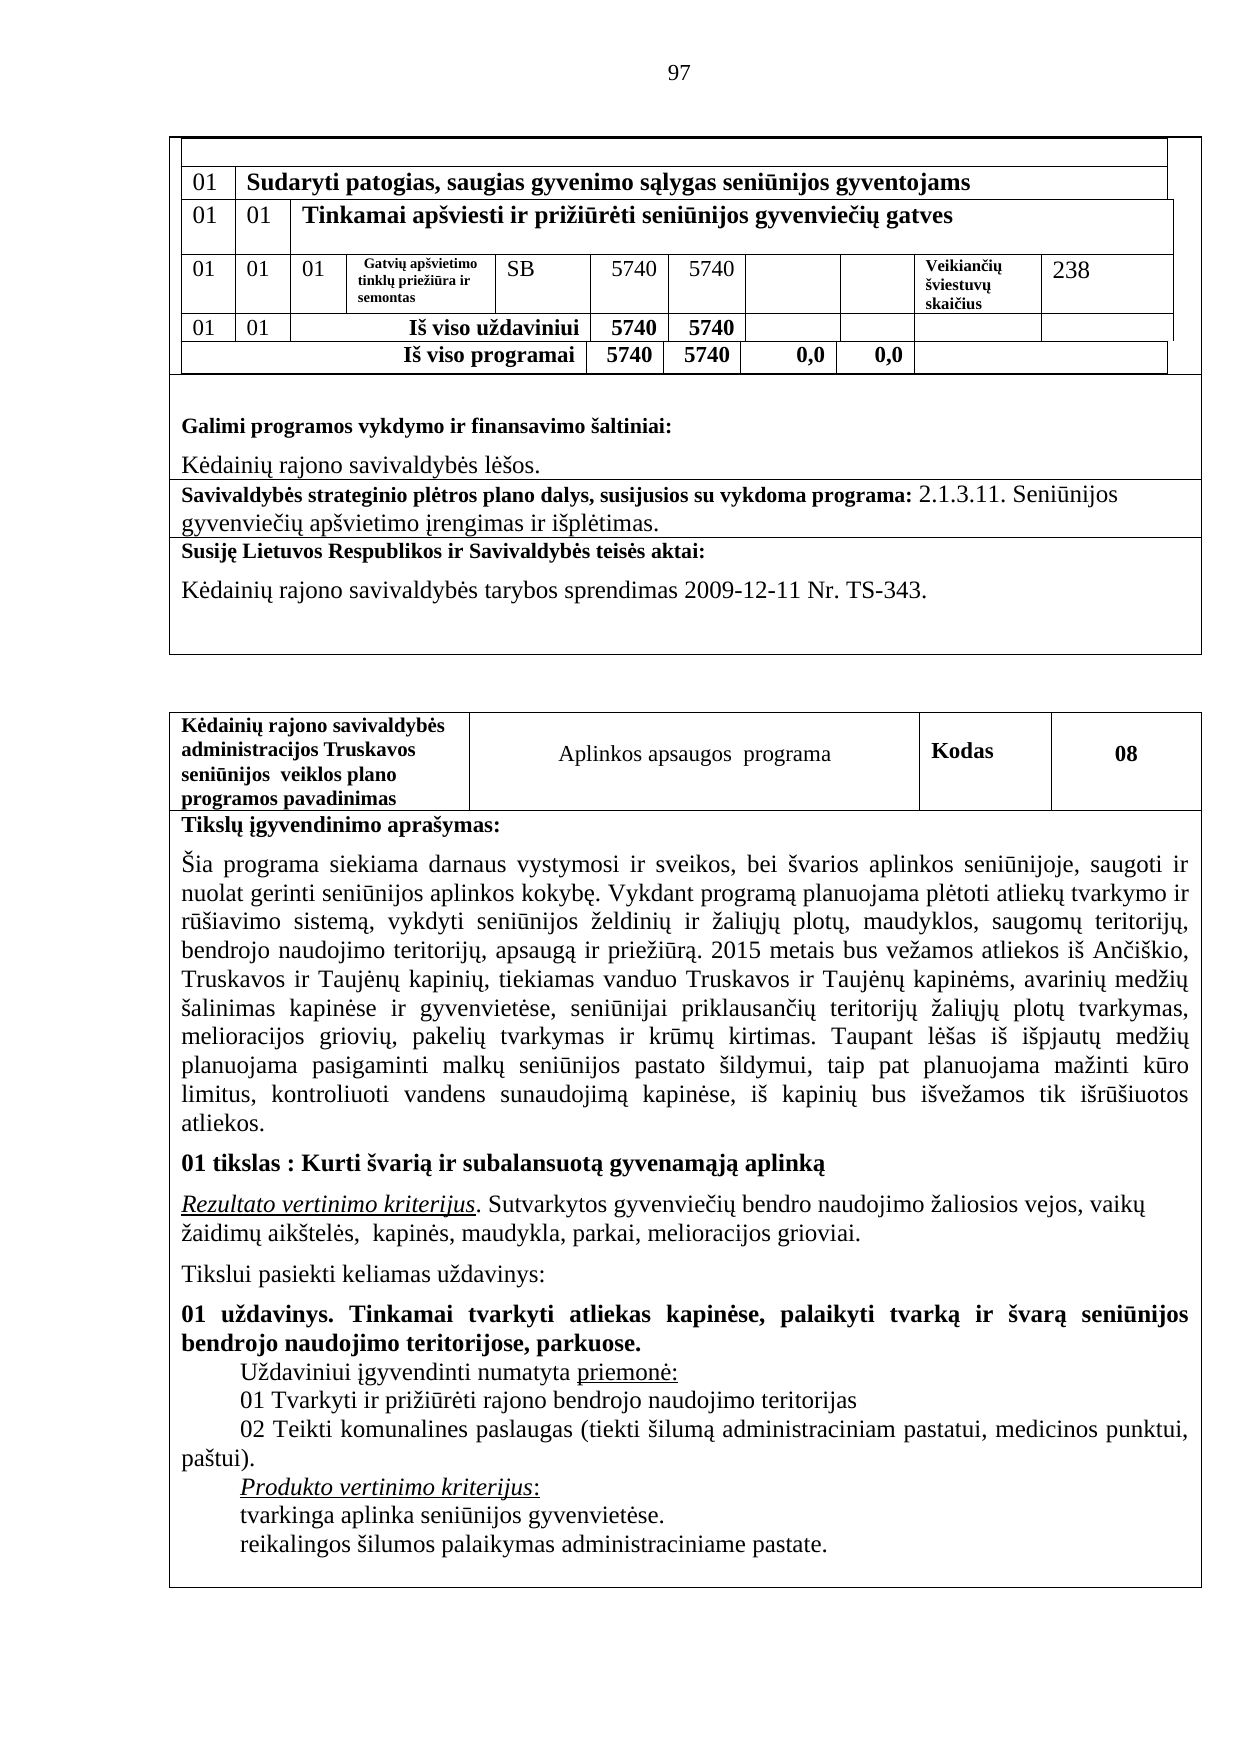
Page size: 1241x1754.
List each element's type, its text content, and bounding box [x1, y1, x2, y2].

table_cell 0,0 [837, 342, 914, 373]
table_cell Tikslų įgyvendinimo aprašymas: Šia programa siekiama darnaus vystymosi ir sveikos, bei švarios aplinkos seniūnijoje, saugoti ir nuolat gerinti seniūnijos aplinkos kokybę. Vykdant programą planuojama plėtoti atliekų tvarkymo ir rūšiavimo sistemą, vykdyti seniūnijos želdinių ir žaliųjų plotų, maudyklos, saugomų teritorijų, bendrojo naudojimo teritorijų, apsaugą ir priežiūrą. 2015 metais bus vežamos atliekos iš Ančiškio, Truskavos ir Taujėnų kapinių, tiekiamas vanduo Truskavos ir Taujėnų kapinėms, avarinių medžių šalinimas kapinėse ir gyvenvietėse, seniūnijai priklausančių teritorijų žaliųjų plotų tvarkymas, melioracijos griovių, pakelių tvarkymas ir krūmų kirtimas. Taupant lėšas iš išpjautų medžių planuojama pasigaminti malkų seniūnijos pastato šildymui, taip pat planuojama mažinti kūro limitus, kontroliuoti vandens sunaudojimą kapinėse, iš kapinių bus išvežamos tik išrūšiuotos atliekos. 01 tikslas : Kurti švarią ir subalansuotą gyvenamąją aplinką Rezultato vertinimo kriterijus. Sutvarkytos gyvenviečių bendro naudojimo žaliosios vejos, vaikų žaidimų aikštelės, kapinės, maudykla, parkai, melioracijos grioviai. Tikslui pasiekti keliamas uždavinys: 01 uždavinys. Tinkamai tvarkyti atliekas kapinėse, palaikyti tvarką ir švarą seniūnijos bendrojo naudojimo teritorijose, parkuose. Uždaviniui įgyvendinti numatyta priemonė: 01 Tvarkyti ir prižiūrėti rajono bendrojo naudojimo teritorijas 02 Teikti komunalines paslaugas (tiekti šilumą administraciniam pastatui, medicinos punktui, paštui). Produkto vertinimo kriterijus: tvarkinga aplinka seniūnijos gyvenvietėse. reikalingos šilumos palaikymas administraciniame pastate. [170, 811, 1201, 1587]
table_cell 5740 [591, 314, 668, 341]
table_cell SB [496, 255, 590, 313]
table_cell Tinkamai apšviesti ir prižiūrėti seniūnijos gyvenviečių gatves [291, 200, 1173, 254]
table_cell [1042, 314, 1173, 341]
table_cell [1168, 341, 1174, 373]
table_cell 01 [236, 255, 290, 313]
table_cell 01 [182, 167, 235, 199]
table_cell 01 [236, 200, 290, 254]
table_cell 01 [236, 314, 290, 341]
table_cell 01 [182, 200, 235, 254]
table_header Kėdainių rajono savivaldybės administracijos Truskavos seniūnijos veiklos plano programos pavadinimas [170, 713, 469, 809]
table_cell Susiję Lietuvos Respublikos ir Savivaldybės teisės aktai: Kėdainių rajono savivaldybės tarybos sprendimas 2009-12-11 Nr. TS-343. [170, 538, 1201, 654]
table_cell [841, 314, 914, 341]
table_cell Iš viso uždaviniui [291, 314, 590, 341]
table_cell [841, 255, 914, 313]
table_cell Gatvių apšvietimo tinklų priežiūra ir semontas [347, 255, 495, 313]
table_cell 5740 [669, 314, 745, 341]
table_cell 01 [182, 255, 235, 313]
table_cell [746, 255, 840, 313]
table_cell Iš viso programai [182, 342, 586, 373]
table_cell 01 [291, 255, 346, 313]
table_cell 238 [1042, 255, 1173, 313]
table_cell 5740 [669, 255, 745, 313]
table_cell [1168, 166, 1174, 199]
table_cell Sudaryti patogias, saugias gyvenimo sąlygas seniūnijos gyventojams [236, 167, 1167, 199]
table_cell [746, 314, 840, 341]
table_cell 5740 [591, 255, 668, 313]
table_cell Veikiančių šviestuvų skaičius [915, 255, 1041, 313]
table_header Aplinkos apsaugos programa [470, 713, 919, 809]
table_cell 5740 [587, 342, 663, 373]
table_cell [1168, 138, 1174, 166]
table_cell 01 [182, 314, 235, 341]
table_cell [915, 314, 1041, 341]
table_cell Galimi programos vykdymo ir finansavimo šaltiniai: Kėdainių rajono savivaldybės lėšos. [170, 375, 1201, 478]
table_cell [915, 342, 1167, 373]
table_cell Savivaldybės strateginio plėtros plano dalys, susijusios su vykdoma programa: 2.1.3.11. Seniūnijos gyvenviečių apšvietimo įrengimas ir išplėtimas. [170, 480, 1201, 537]
table_header 08 [1052, 713, 1201, 809]
table_header Kodas [920, 713, 1051, 809]
table_cell [182, 139, 1167, 166]
table_cell 0,0 [741, 342, 836, 373]
table_cell 5740 [664, 342, 740, 373]
